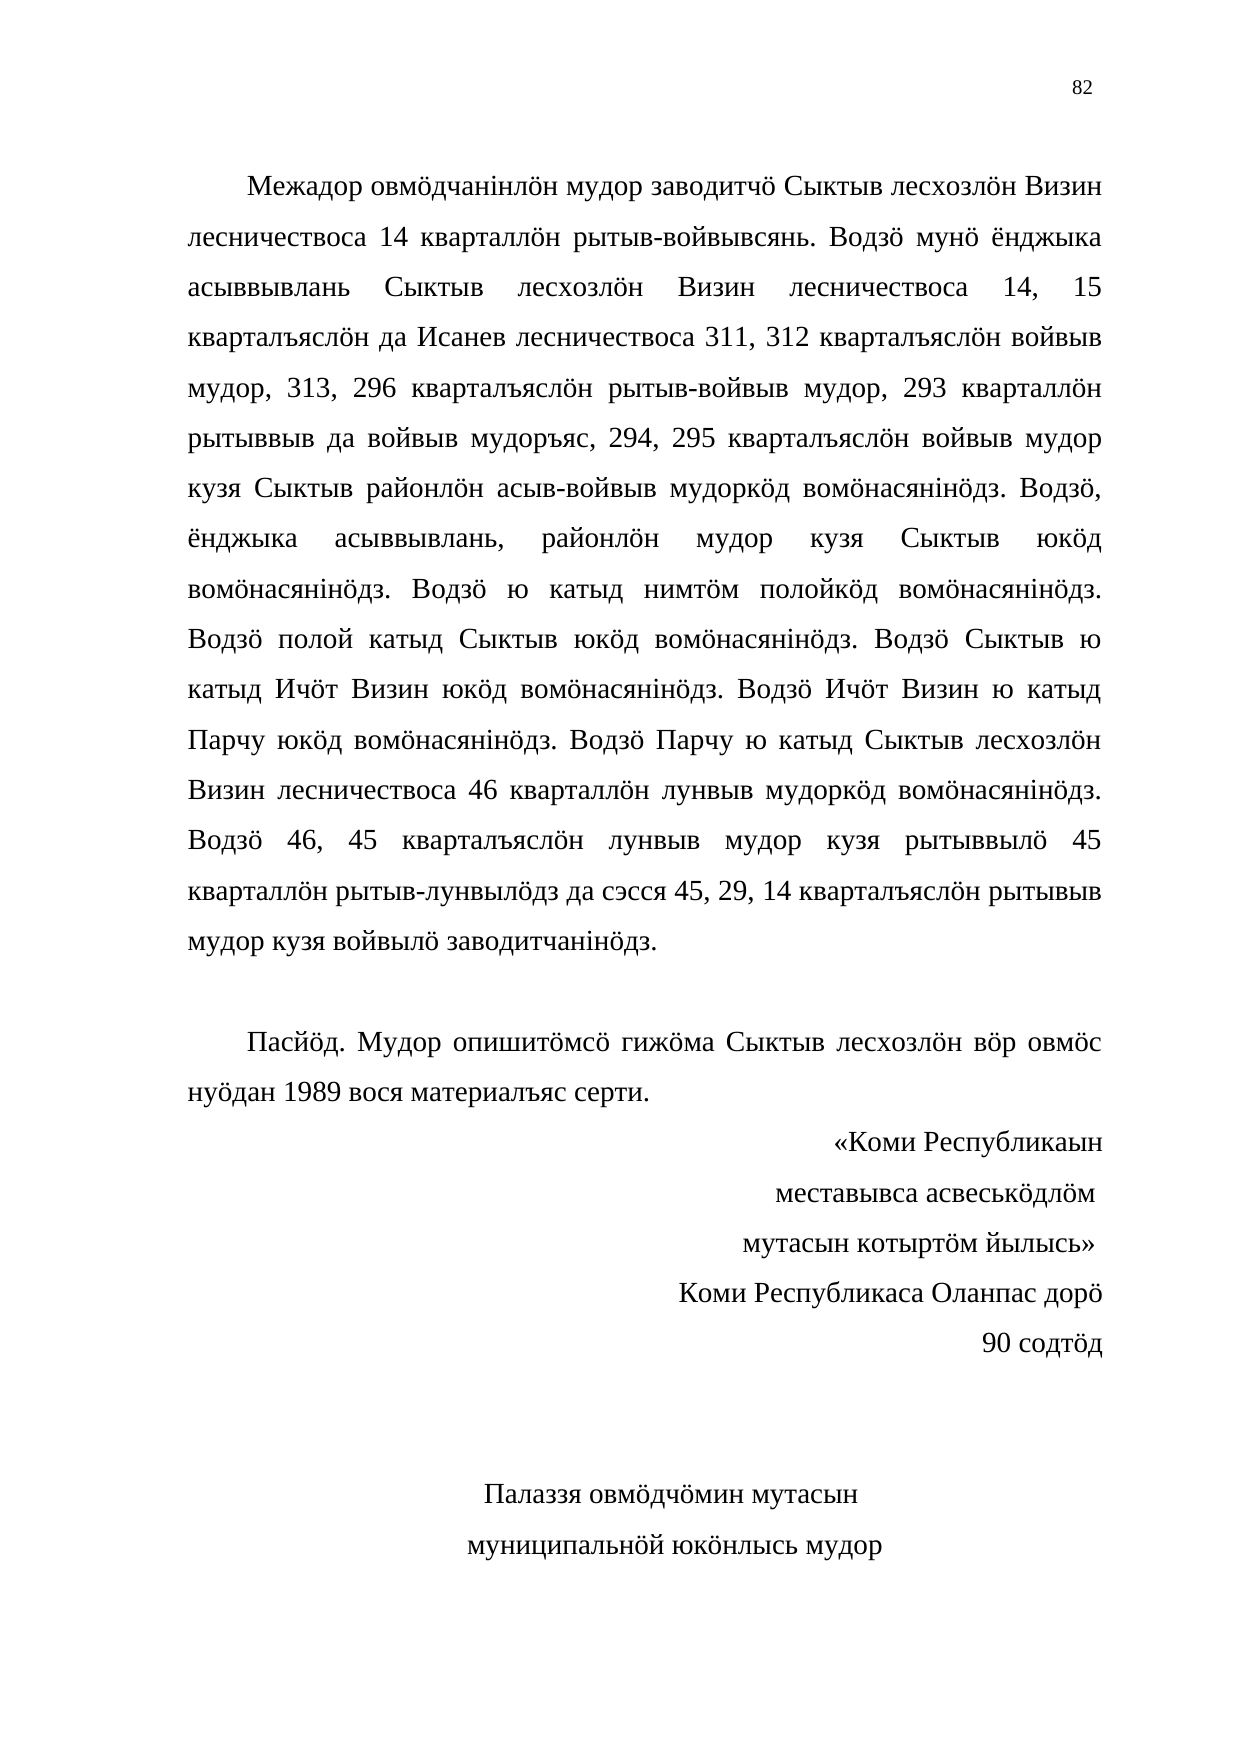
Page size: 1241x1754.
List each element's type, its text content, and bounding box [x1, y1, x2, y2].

text 90 содтöд [187, 1326, 1103, 1359]
text муниципальнöй юкöнлысь мудор [187, 1527, 1103, 1560]
text Межадор овмöдчанiнлöн мудор заводитчö Сыктыв лесхозлöн Визин лесничествоса 14 кварталлöн рытыв-войвывсянь. Водзö мунö ёнджыка асыввывлань Сыктыв лесхозлöн Визин лесничествоса 14, 15 кварталъяслöн да Исанев лесничествоса 311, 312 кварталъяслöн войвыв мудор, 313, 296 кварталъяслöн рытыв-войвыв мудор, 293 кварталлöн рытыввыв да войвыв мудоръяс, 294, 295 кварталъяслöн войвыв мудор кузя Сыктыв районлöн асыв-войвыв мудоркöд вомöнасянiнöдз. Водзö, ёнджыка асыввывлань, районлöн мудор кузя Сыктыв юкöд вомöнасянiнöдз. Водзö ю катыд нимтöм полойкöд вомöнасянiнöдз. Водзö полой катыд Сыктыв юкöд вомöнасянiнöдз. Водзö Сыктыв ю катыд Ичöт Визин юкöд вомöнасянiнöдз. Водзö Ичöт Визин ю катыд Парчу юкöд вомöнасянiнöдз. Водзö Парчу ю катыд Сыктыв лесхозлöн Визин лесничествоса 46 кварталлöн лунвыв мудоркöд вомöнасянiнöдз. Водзö 46, 45 кварталъяслöн лунвыв мудор кузя рытыввылö 45 кварталлöн рытыв-лунвылöдз да сэсся 45, 29, 14 кварталъяслöн рытывыв мудор кузя войвылö заводитчанiнöдз. [187, 168, 1103, 957]
text меставывса асвеськöдлöм [187, 1175, 1103, 1208]
text «Коми Республикаын [187, 1124, 1103, 1158]
text мутасын котыртöм йылысь» [187, 1225, 1103, 1258]
subtitle Палаззя овмöдчöмин мутасын [187, 1477, 1103, 1510]
text Пасйöд. Мудор опишитöмсö гижöма Сыктыв лесхозлöн вöр овмöс нуöдан 1989 вося материалъяс серти. [187, 1024, 1103, 1108]
text Коми Республикаса Оланпас дорö [187, 1275, 1103, 1309]
